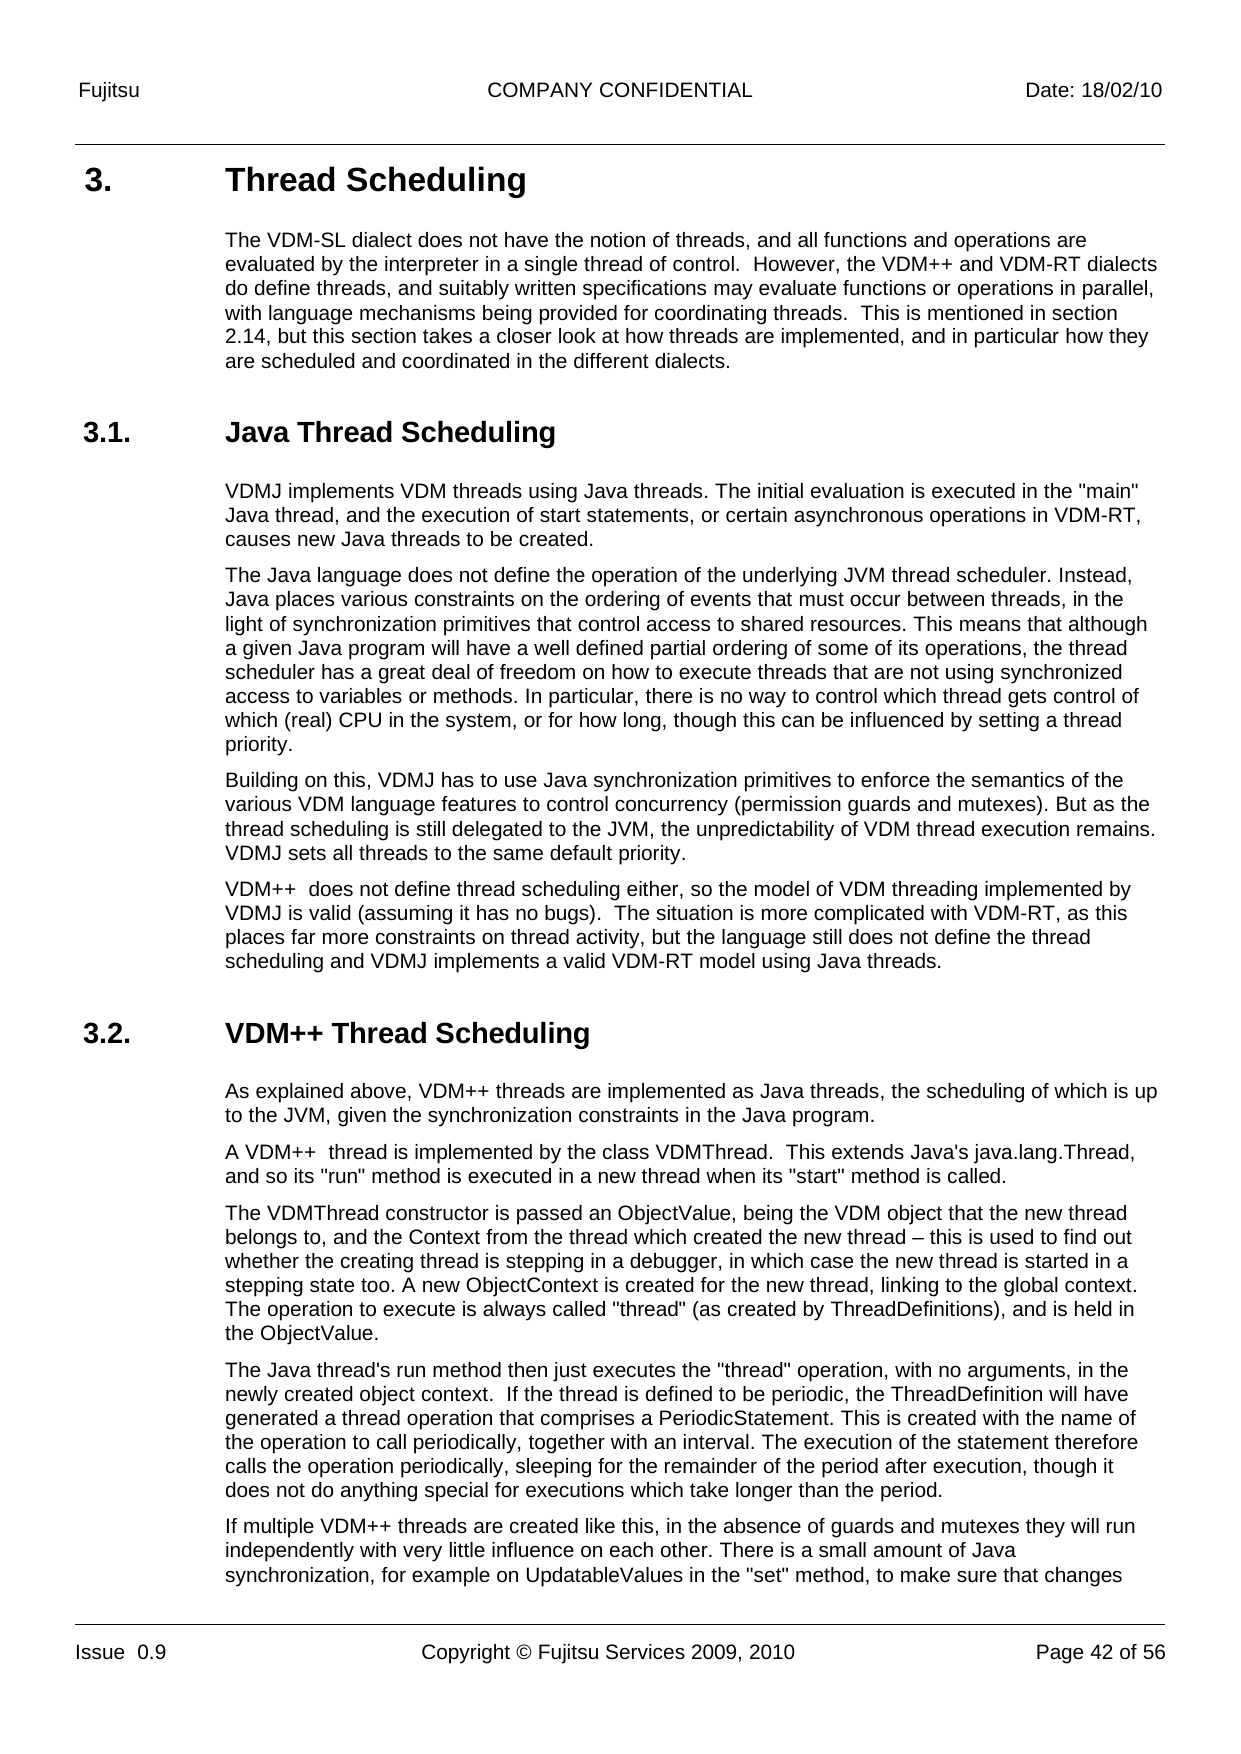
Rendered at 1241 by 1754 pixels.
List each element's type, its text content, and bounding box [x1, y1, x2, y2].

text VDM++ does not define thread scheduling either, so the model of VDM threading implemented by VDMJ is valid (assuming it has no bugs). The situation is more complicated with VDM-RT, as this places far more constraints on thread activity, but the language still does not define the thread scheduling and VDMJ implements a valid VDM-RT model using Java threads. [225, 877, 1165, 973]
text VDMJ implements VDM threads using Java threads. The initial evaluation is executed in the "main" Java thread, and the execution of start statements, or certain asynchronous operations in VDM-RT, causes new Java threads to be created. [225, 479, 1165, 551]
text As explained above, VDM++ threads are implemented as Java threads, the scheduling of which is up to the JVM, given the synchronization constraints in the Java program. [225, 1079, 1165, 1127]
text The Java language does not define the operation of the underlying JVM thread scheduler. Instead, Java places various constraints on the ordering of events that must occur between threads, in the light of synchronization primitives that control access to shared resources. This means that although a given Java program will have a well defined partial ordering of some of its operations, the thread scheduler has a great deal of freedom on how to execute threads that are not using synchronized access to variables or methods. In particular, there is no way to control which thread gets control of which (real) CPU in the system, or for how long, though this can be influenced by setting a thread priority. [225, 563, 1165, 756]
text A VDM++ thread is implemented by the class VDMThread. This extends Java's java.lang.Thread, and so its "run" method is executed in a new thread when its "start" method is called. [225, 1140, 1165, 1188]
text If multiple VDM++ threads are created like this, in the absence of guards and mutexes they will run independently with very little influence on each other. There is a small amount of Java synchronization, for example on UpdatableValues in the "set" method, to make sure that changes [225, 1514, 1165, 1587]
text Building on this, VDMJ has to use Java synchronization primitives to enforce the semantics of the various VDM language features to control concurrency (permission guards and mutexes). But as the thread scheduling is still delegated to the JVM, the unpredictability of VDM thread execution remains. VDMJ sets all threads to the same default priority. [225, 768, 1165, 864]
text The VDMThread constructor is passed an ObjectValue, being the VDM object that the new thread belongs to, and the Context from the thread which created the new thread – this is used to find out whether the creating thread is stepping in a debugger, in which case the new thread is started in a stepping state too. A new ObjectContext is created for the new thread, linking to the global context. The operation to execute is always called "thread" (as created by ThreadDefinitions), and is held in the ObjectValue. [225, 1201, 1165, 1345]
subtitle Java Thread Scheduling [75, 415, 1165, 449]
text The Java thread's run method then just executes the "thread" operation, with no arguments, in the newly created object context. If the thread is defined to be periodic, the ThreadDefinition will have generated a thread operation that comprises a PeriodicStatement. This is created with the name of the operation to call periodically, together with an interval. The execution of the statement therefore calls the operation periodically, sleeping for the remainder of the period after execution, though it does not do anything special for executions which take longer than the period. [225, 1357, 1165, 1502]
subtitle VDM++ Thread Scheduling [75, 1016, 1165, 1049]
text The VDM-SL dialect does not have the notion of threads, and all functions and operations are evaluated by the interpreter in a single thread of control. However, the VDM++ and VDM-RT dialects do define threads, and suitably written specifications may evaluate functions or operations in parallel, with language mechanisms being provided for coordinating threads. This is mentioned in section 2.14, but this section takes a closer look at how threads are implemented, and in particular how they are scheduled and coordinated in the different dialects. [225, 228, 1165, 373]
subtitle Thread Scheduling [75, 160, 1165, 198]
